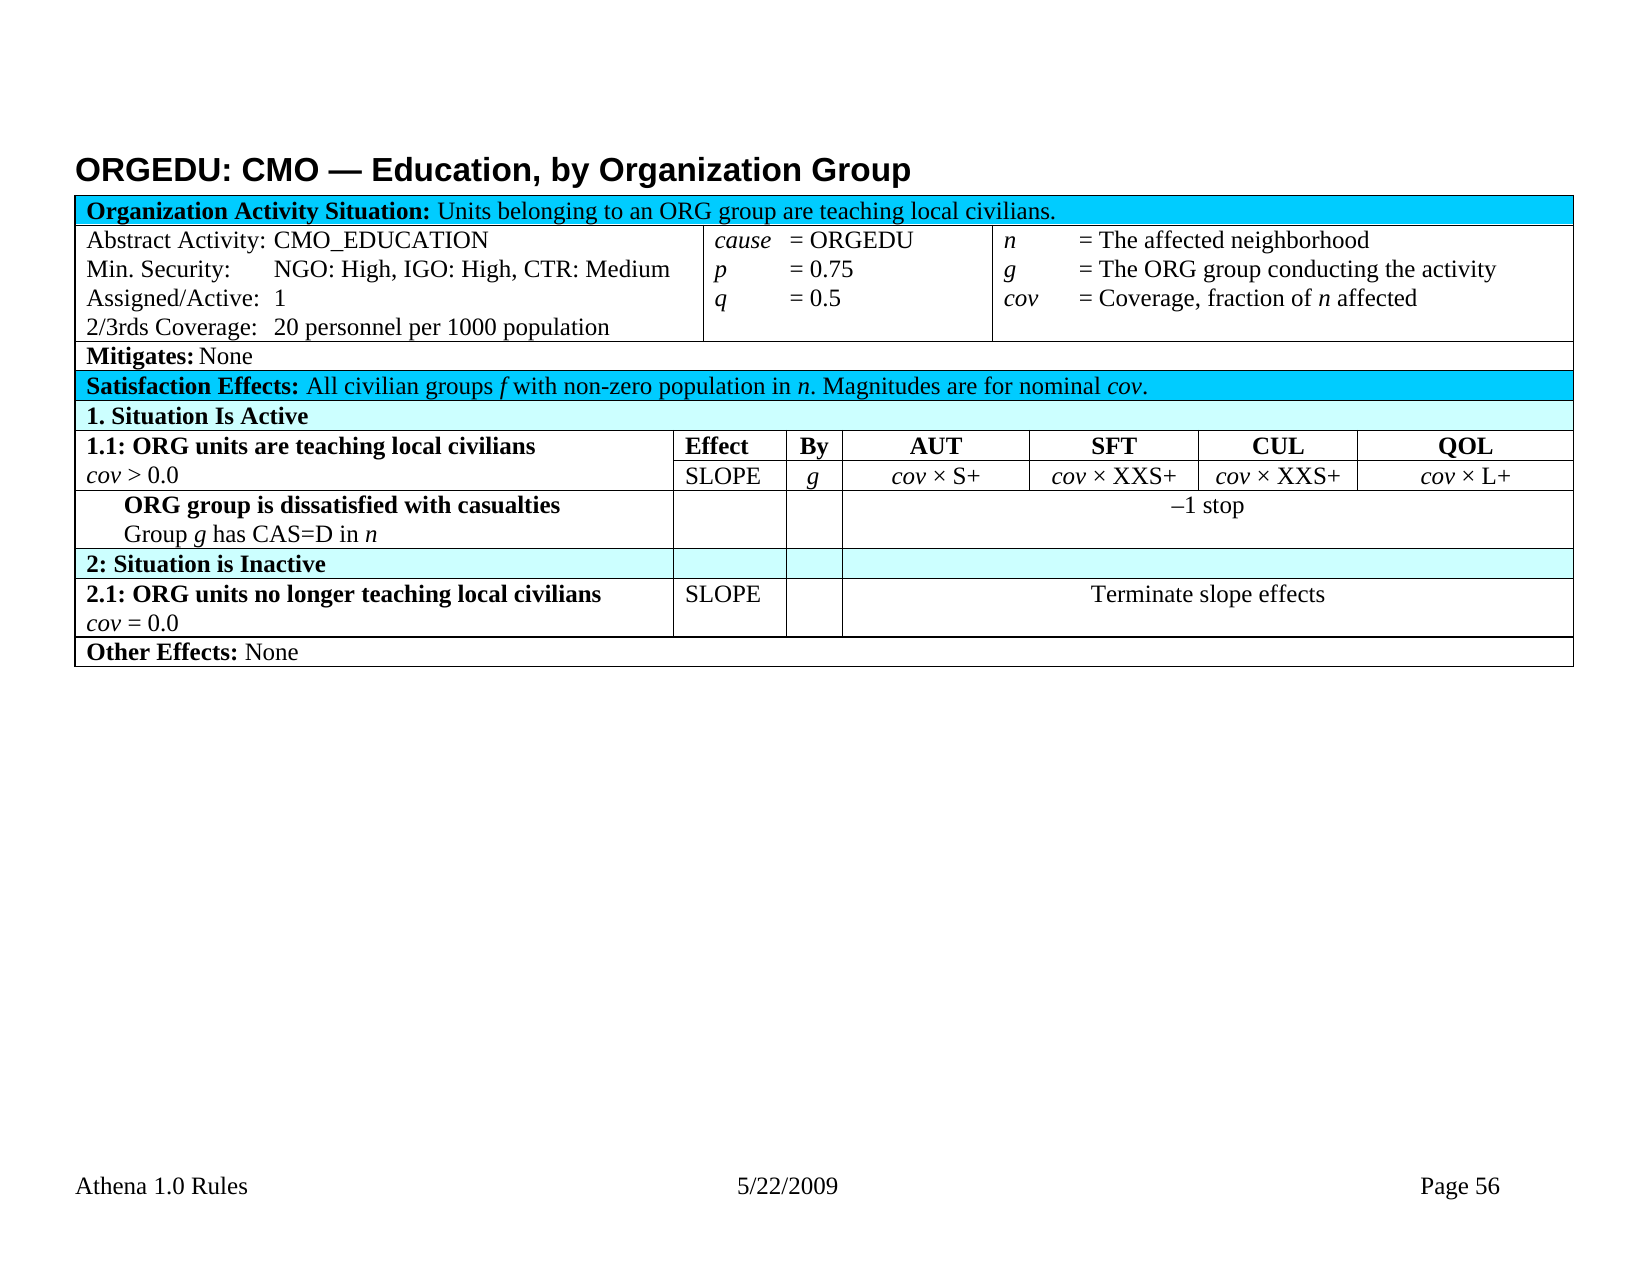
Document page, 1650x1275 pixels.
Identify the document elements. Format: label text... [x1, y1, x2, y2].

table_cell [787, 491, 842, 548]
table_cell cause = ORGEDU p = 0.75 q = 0.5 [704, 226, 992, 341]
table_cell n = The affected neighborhood g = The ORG group conducting the activity cov = Coverage, fraction of n affected [993, 226, 1573, 341]
table_cell ORG group is dissatisfied with casualties Group g has CAS=D in n [76, 491, 673, 548]
table_cell Effect [674, 431, 786, 460]
table_cell SFT [1030, 431, 1198, 460]
table_cell By [787, 431, 842, 460]
table_cell [787, 579, 842, 636]
table_cell 1. Situation Is Active [76, 401, 1573, 430]
text ORGEDU: CMO — Education, by Organization Group [75, 150, 1575, 188]
table_cell CUL [1199, 431, 1357, 460]
table_cell [674, 549, 786, 578]
table_cell cov × XXS+ [1199, 461, 1357, 489]
table_cell 2: Situation is Inactive [76, 549, 673, 578]
table_cell 1.1: ORG units are teaching local civilians cov > 0.0 [76, 431, 673, 489]
table_cell SLOPE [674, 461, 786, 489]
table_cell g [787, 461, 842, 489]
table_cell Mitigates: None [76, 342, 1573, 370]
table_cell Other Effects: None [76, 638, 1573, 666]
table_cell Terminate slope effects [843, 579, 1573, 636]
table_header Organization Activity Situation: Units belonging to an ORG group are teaching local civilians. [76, 196, 1573, 224]
table_cell Abstract Activity: CMO_EDUCATION Min. Security: NGO: High, IGO: High, CTR: Medium Assigned/Active: 1 2/3rds Coverage: 20 personnel per 1000 population [76, 226, 703, 341]
table_cell SLOPE [674, 579, 786, 636]
table_cell [843, 549, 1573, 578]
table_cell Satisfaction Effects: All civilian groups f with non-zero population in n. Magnitudes are for nominal cov. [76, 371, 1573, 400]
table_cell [787, 549, 842, 578]
table_cell QOL [1358, 431, 1573, 460]
table_cell cov × L+ [1358, 461, 1573, 489]
table_cell cov × XXS+ [1030, 461, 1198, 489]
table_cell [674, 491, 786, 548]
table_cell –1 stop [843, 491, 1573, 548]
table_cell AUT [843, 431, 1029, 460]
table_cell cov × S+ [843, 461, 1029, 489]
table_cell 2.1: ORG units no longer teaching local civilians cov = 0.0 [76, 579, 673, 636]
